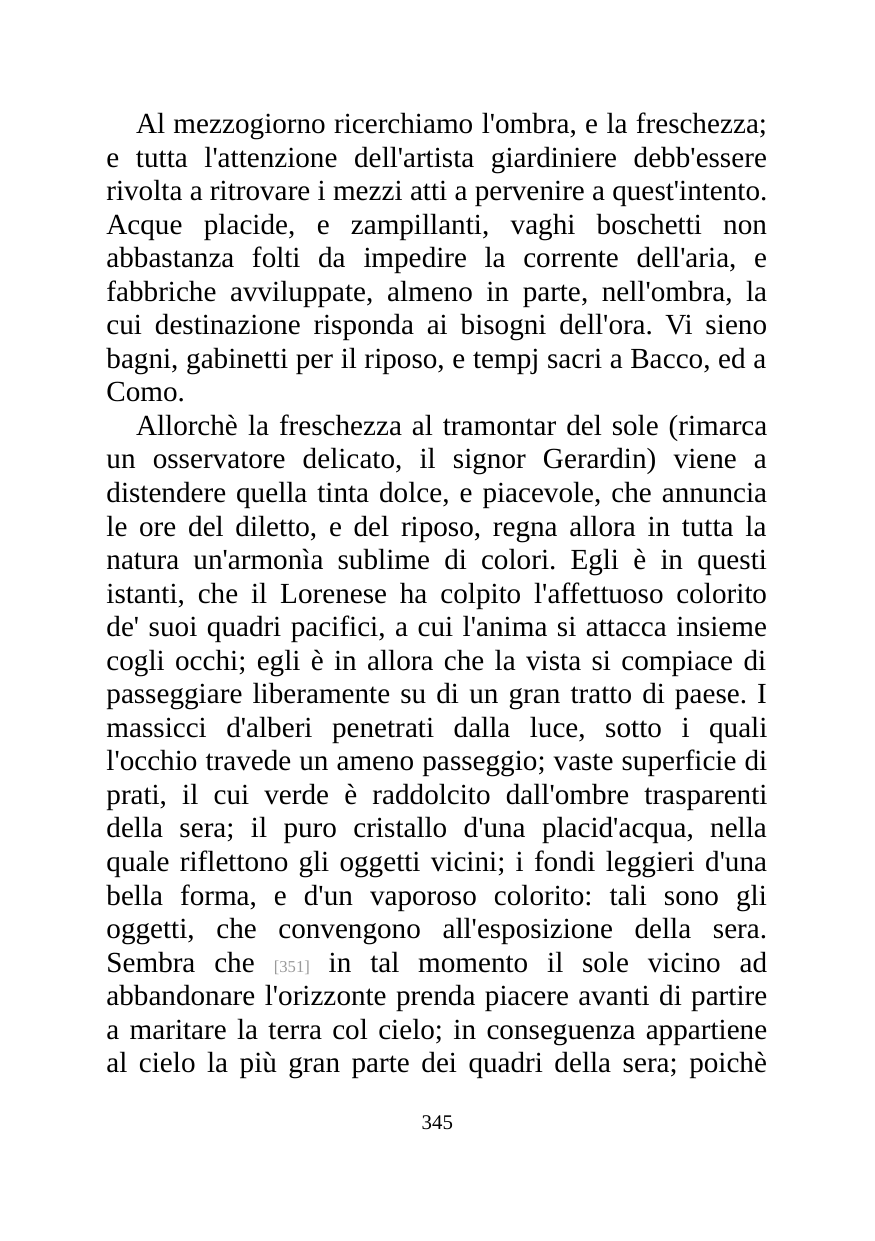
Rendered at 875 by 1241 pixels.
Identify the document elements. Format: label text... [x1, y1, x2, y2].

text Al mezzogiorno ricerchiamo l'ombra, e la freschezza; e tutta l'attenzione dell'artista giardiniere debb'essere rivolta a ritrovare i mezzi atti a pervenire a quest'intento. Acque placide, e zampillanti, vaghi boschetti non abbastanza folti da impedire la corrente dell'aria, e fabbriche avviluppate, almeno in parte, nell'ombra, la cui destinazione risponda ai bisogni dell'ora. Vi sieno bagni, gabinetti per il riposo, e tempj sacri a Bacco, ed a Como. [106, 106, 768, 408]
text Allorchè la freschezza al tramontar del sole (rimarca un osservatore delicato, il signor Gerardin) viene a distendere quella tinta dolce, e piacevole, che annuncia le ore del diletto, e del riposo, regna allora in tutta la natura un'armonìa sublime di colori. Egli è in questi istanti, che il Lorenese ha colpito l'affettuoso colorito de' suoi quadri pacifici, a cui l'anima si attacca insieme cogli occhi; egli è in allora che la vista si compiace di passeggiare liberamente su di un gran tratto di paese. I massicci d'alberi penetrati dalla luce, sotto i quali l'occhio travede un ameno passeggio; vaste superficie di prati, il cui verde è raddolcito dall'ombre trasparenti della sera; il puro cristallo d'una placid'acqua, nella quale riflettono gli oggetti vicini; i fondi leggieri d'una bella forma, e d'un vaporoso colorito: tali sono gli oggetti, che convengono all'esposizione della sera. Sembra che [351] in tal momento il sole vicino ad abbandonare l'orizzonte prenda piacere avanti di partire a maritare la terra col cielo; in conseguenza appartiene al cielo la più gran parte dei quadri della sera; poichè [106, 408, 768, 1079]
